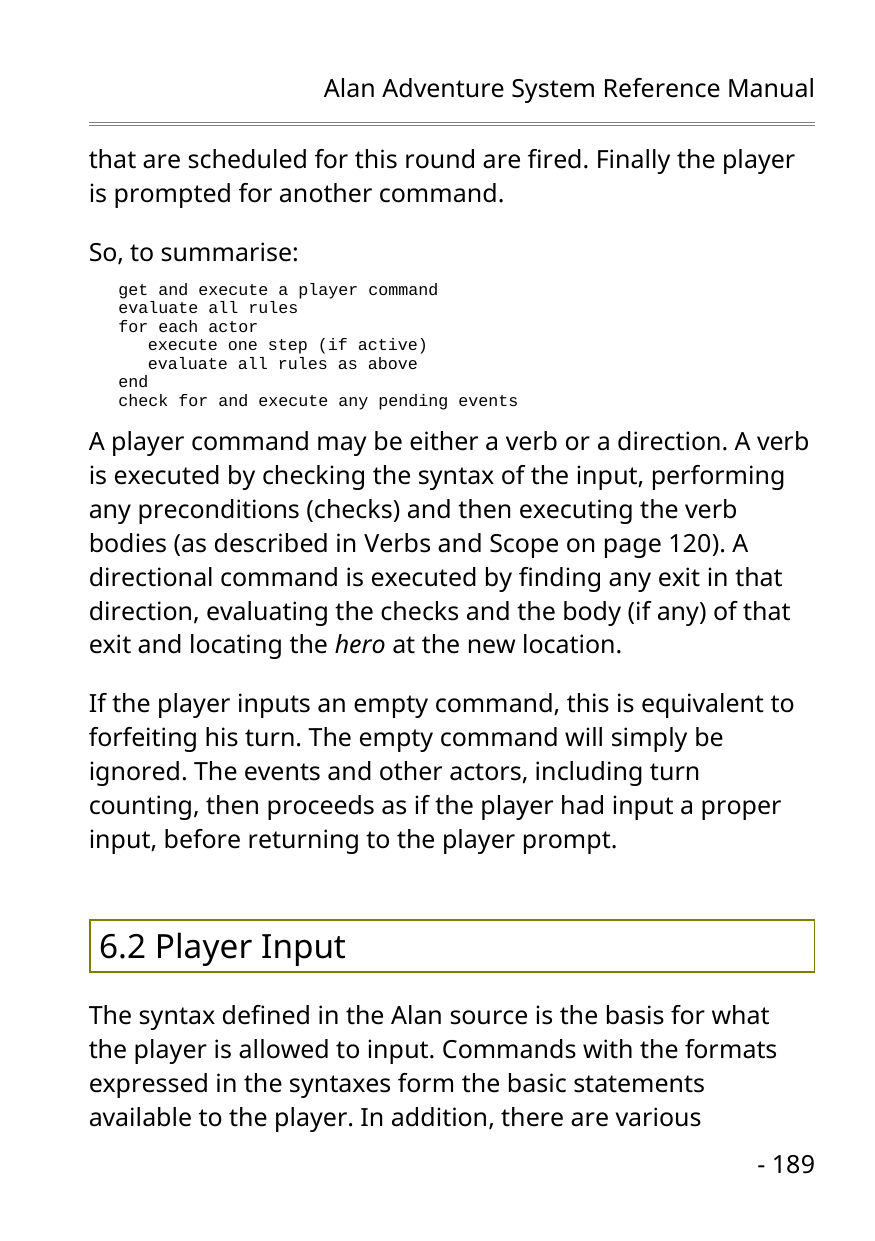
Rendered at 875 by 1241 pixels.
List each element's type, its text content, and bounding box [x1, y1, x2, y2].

text get and execute a player command evaluate all rules for each actor execute one step (if active) evaluate all rules as above end check for and execute any pending events [118, 281, 815, 411]
text that are scheduled for this round are fired. Finally the player is prompted for another command. [88, 142, 815, 210]
text So, to summarise: [88, 235, 815, 269]
subtitle Player Input [91, 921, 814, 971]
text The syntax defined in the Alan source is the basis for what the player is al­lowed to input. Commands with the formats expressed in the syntaxes form the basic statements available to the player. In addition, there are various [88, 998, 815, 1134]
text A player command may be either a verb or a direction. A verb is executed by checking the syntax of the input, performing any preconditions (checks) and then executing the verb bodies (as described in Verbs and Scope on page 96). A direc­tional command is executed by finding any exit in that direction, evaluating the checks and the body (if any) of that exit and locating the hero at the new location. [88, 424, 815, 661]
text If the player inputs an empty command, this is equivalent to forfeiting his turn. The empty command will simply be ignored. The events and other actors, including turn counting, then proceeds as if the player had input a proper input, before returning to the player prompt. [88, 686, 815, 856]
